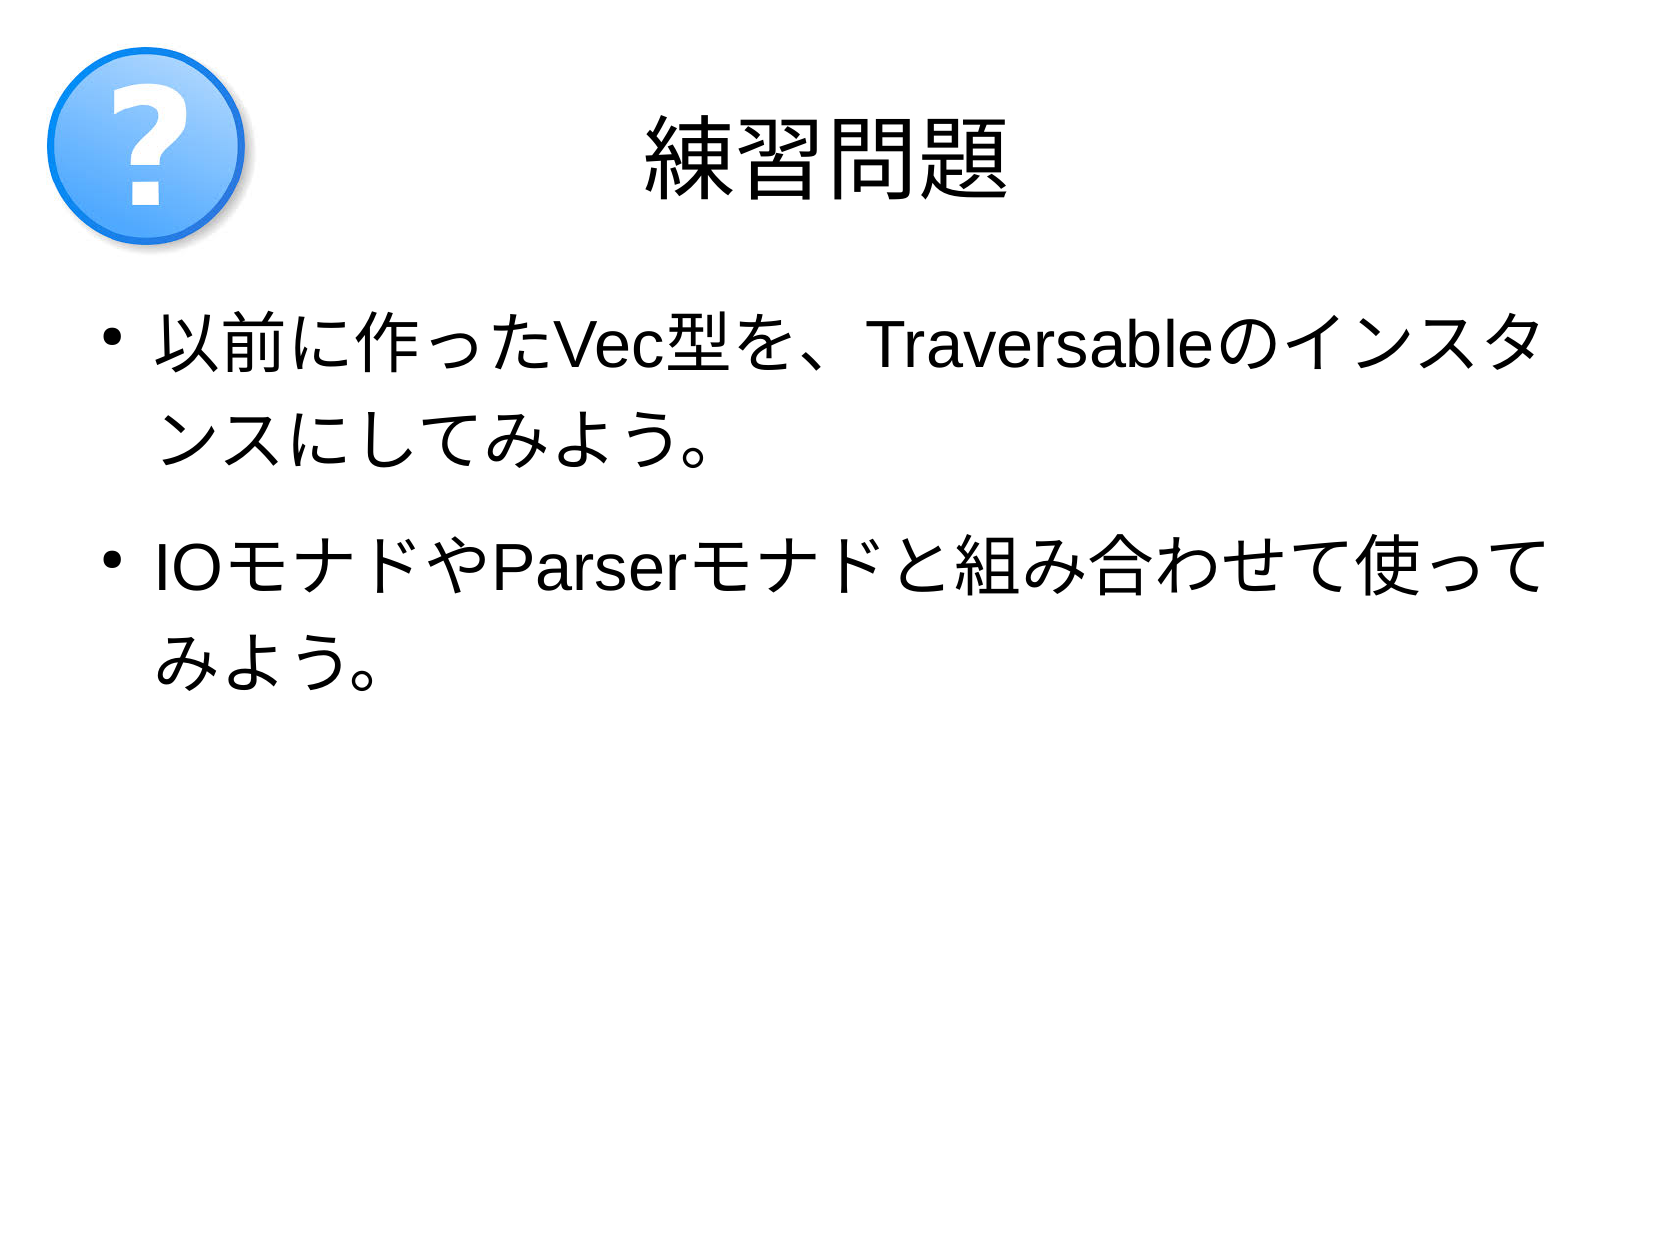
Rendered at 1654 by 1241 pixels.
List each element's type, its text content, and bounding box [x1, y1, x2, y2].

picture [38, 35, 260, 257]
title 練習問題 [260, 49, 1571, 257]
list 以前に作ったVec型を、Traversableのインスタンスにしてみよう。 IOモナドやParserモナドと組み合わせて使ってみよう。 [82, 290, 1571, 1010]
